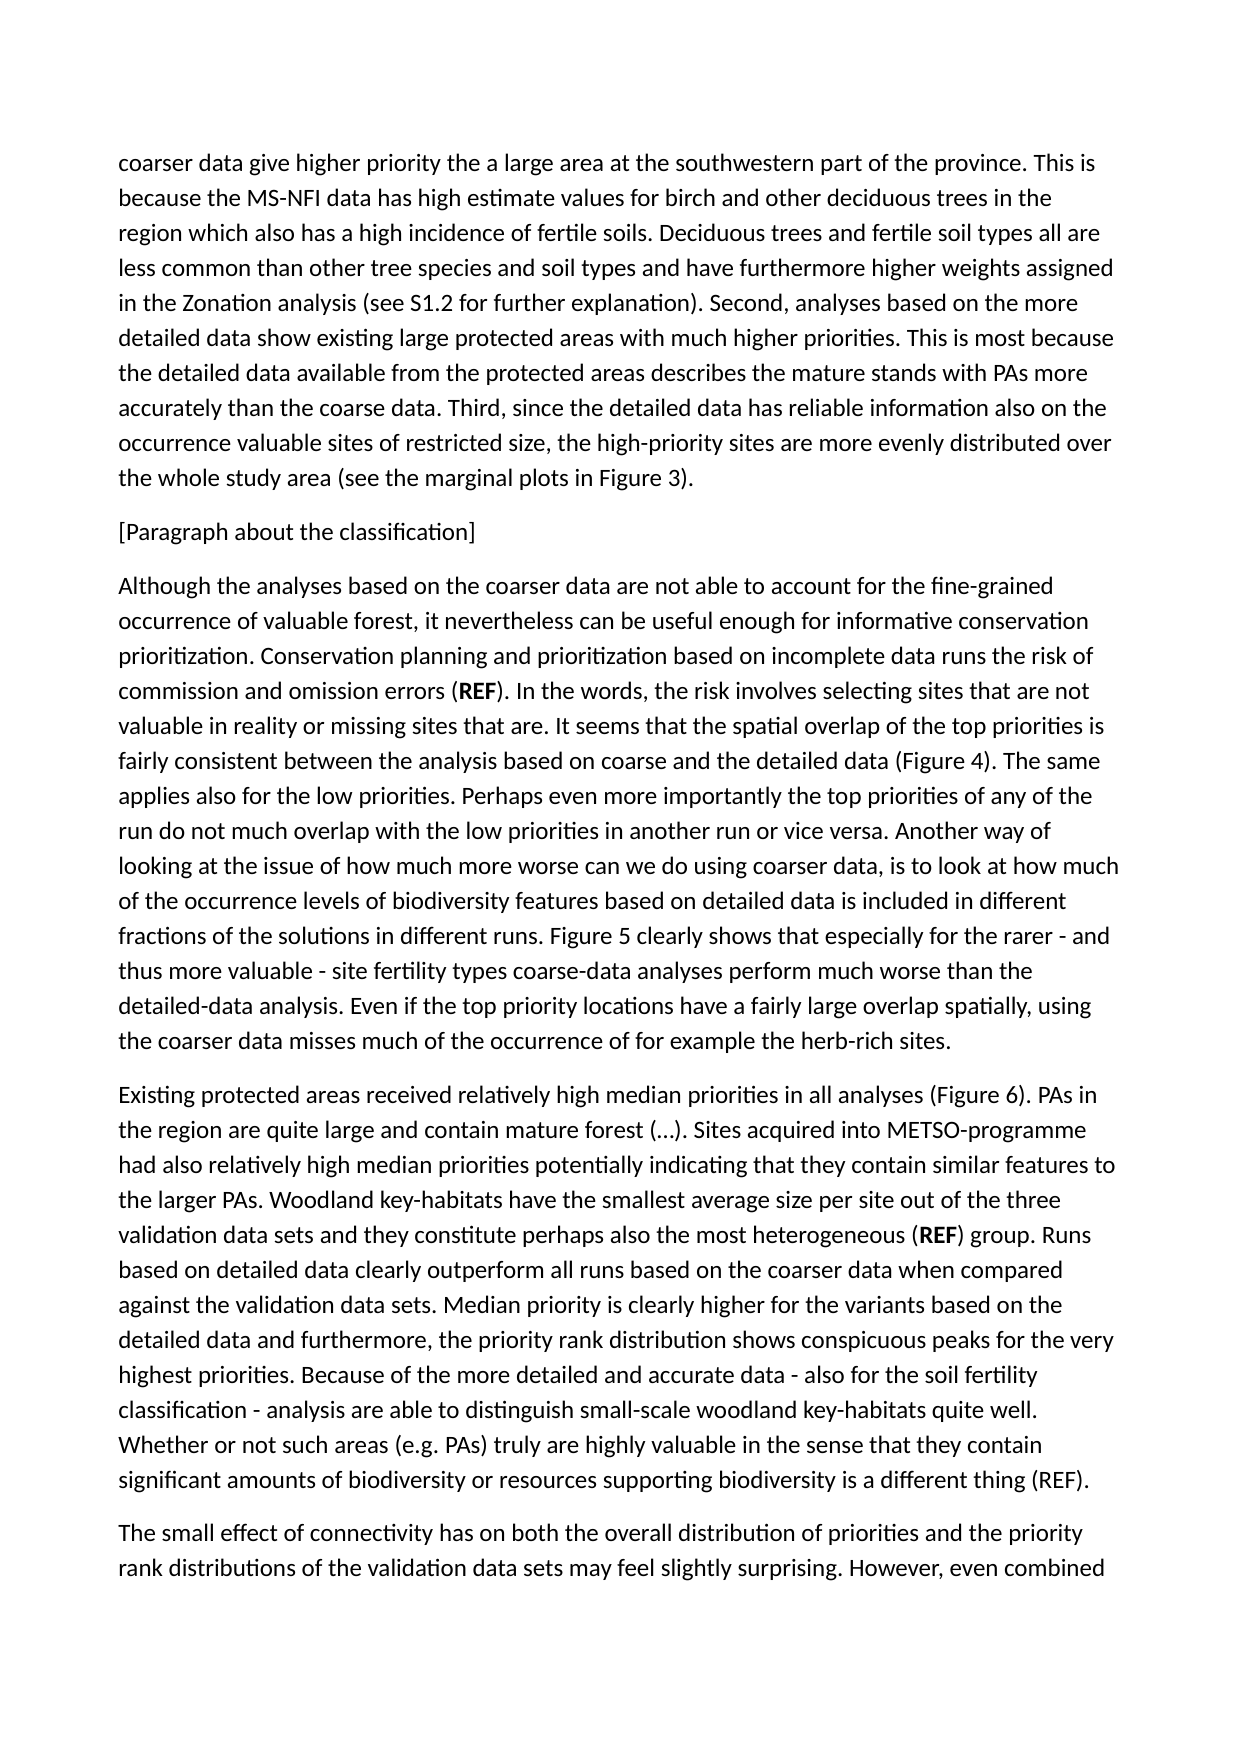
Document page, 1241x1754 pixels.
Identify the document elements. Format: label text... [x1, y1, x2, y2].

text coarser data give higher priority the a large area at the southwestern part of the province. This is because the MS-NFI data has high estimate values for birch and other deciduous trees in the region which also has a high incidence of fertile soils. Deciduous trees and fertile soil types all are less common than other tree species and soil types and have furthermore higher weights assigned in the Zonation analysis (see S1.2 for further explanation). Second, analyses based on the more detailed data show existing large protected areas with much higher priorities. This is most because the detailed data available from the protected areas describes the mature stands with PAs more accurately than the coarse data. Third, since the detailed data has reliable information also on the occurrence valuable sites of restricted size, the high-priority sites are more evenly distributed over the whole study area (see the marginal plots in Figure 3). [118, 148, 1122, 493]
text Although the analyses based on the coarser data are not able to account for the fine-grained occurrence of valuable forest, it nevertheless can be useful enough for informative conservation prioritization. Conservation planning and prioritization based on incomplete data runs the risk of commission and omission errors (REF). In the words, the risk involves selecting sites that are not valuable in reality or missing sites that are. It seems that the spatial overlap of the top priorities is fairly consistent between the analysis based on coarse and the detailed data (Figure 4). The same applies also for the low priorities. Perhaps even more importantly the top priorities of any of the run do not much overlap with the low priorities in another run or vice versa. Another way of looking at the issue of how much more worse can we do using coarser data, is to look at how much of the occurrence levels of biodiversity features based on detailed data is included in different fractions of the solutions in different runs. Figure 5 clearly shows that especially for the rarer - and thus more valuable - site fertility types coarse-data analyses perform much worse than the detailed-data analysis. Even if the top priority locations have a fairly large overlap spatially, using the coarser data misses much of the occurrence of for example the herb-rich sites. [118, 570, 1122, 1056]
text The small effect of connectivity has on both the overall distribution of priorities and the priority rank distributions of the validation data sets may feel slightly surprising. However, even combined [118, 1518, 1122, 1583]
text Existing protected areas received relatively high median priorities in all analyses (Figure 6). PAs in the region are quite large and contain mature forest (…). Sites acquired into METSO-programme had also relatively high median priorities potentially indicating that they contain similar features to the larger PAs. Woodland key-habitats have the smallest average size per site out of the three validation data sets and they constitute perhaps also the most heterogeneous (REF) group. Runs based on detailed data clearly outperform all runs based on the coarser data when compared against the validation data sets. Median priority is clearly higher for the variants based on the detailed data and furthermore, the priority rank distribution shows conspicuous peaks for the very highest priorities. Because of the more detailed and accurate data - also for the soil fertility classification - analysis are able to distinguish small-scale woodland key-habitats quite well. Whether or not such areas (e.g. PAs) truly are highly valuable in the sense that they contain significant amounts of biodiversity or resources supporting biodiversity is a different thing (REF). [118, 1079, 1122, 1494]
text [Paragraph about the classification] [118, 516, 1122, 547]
